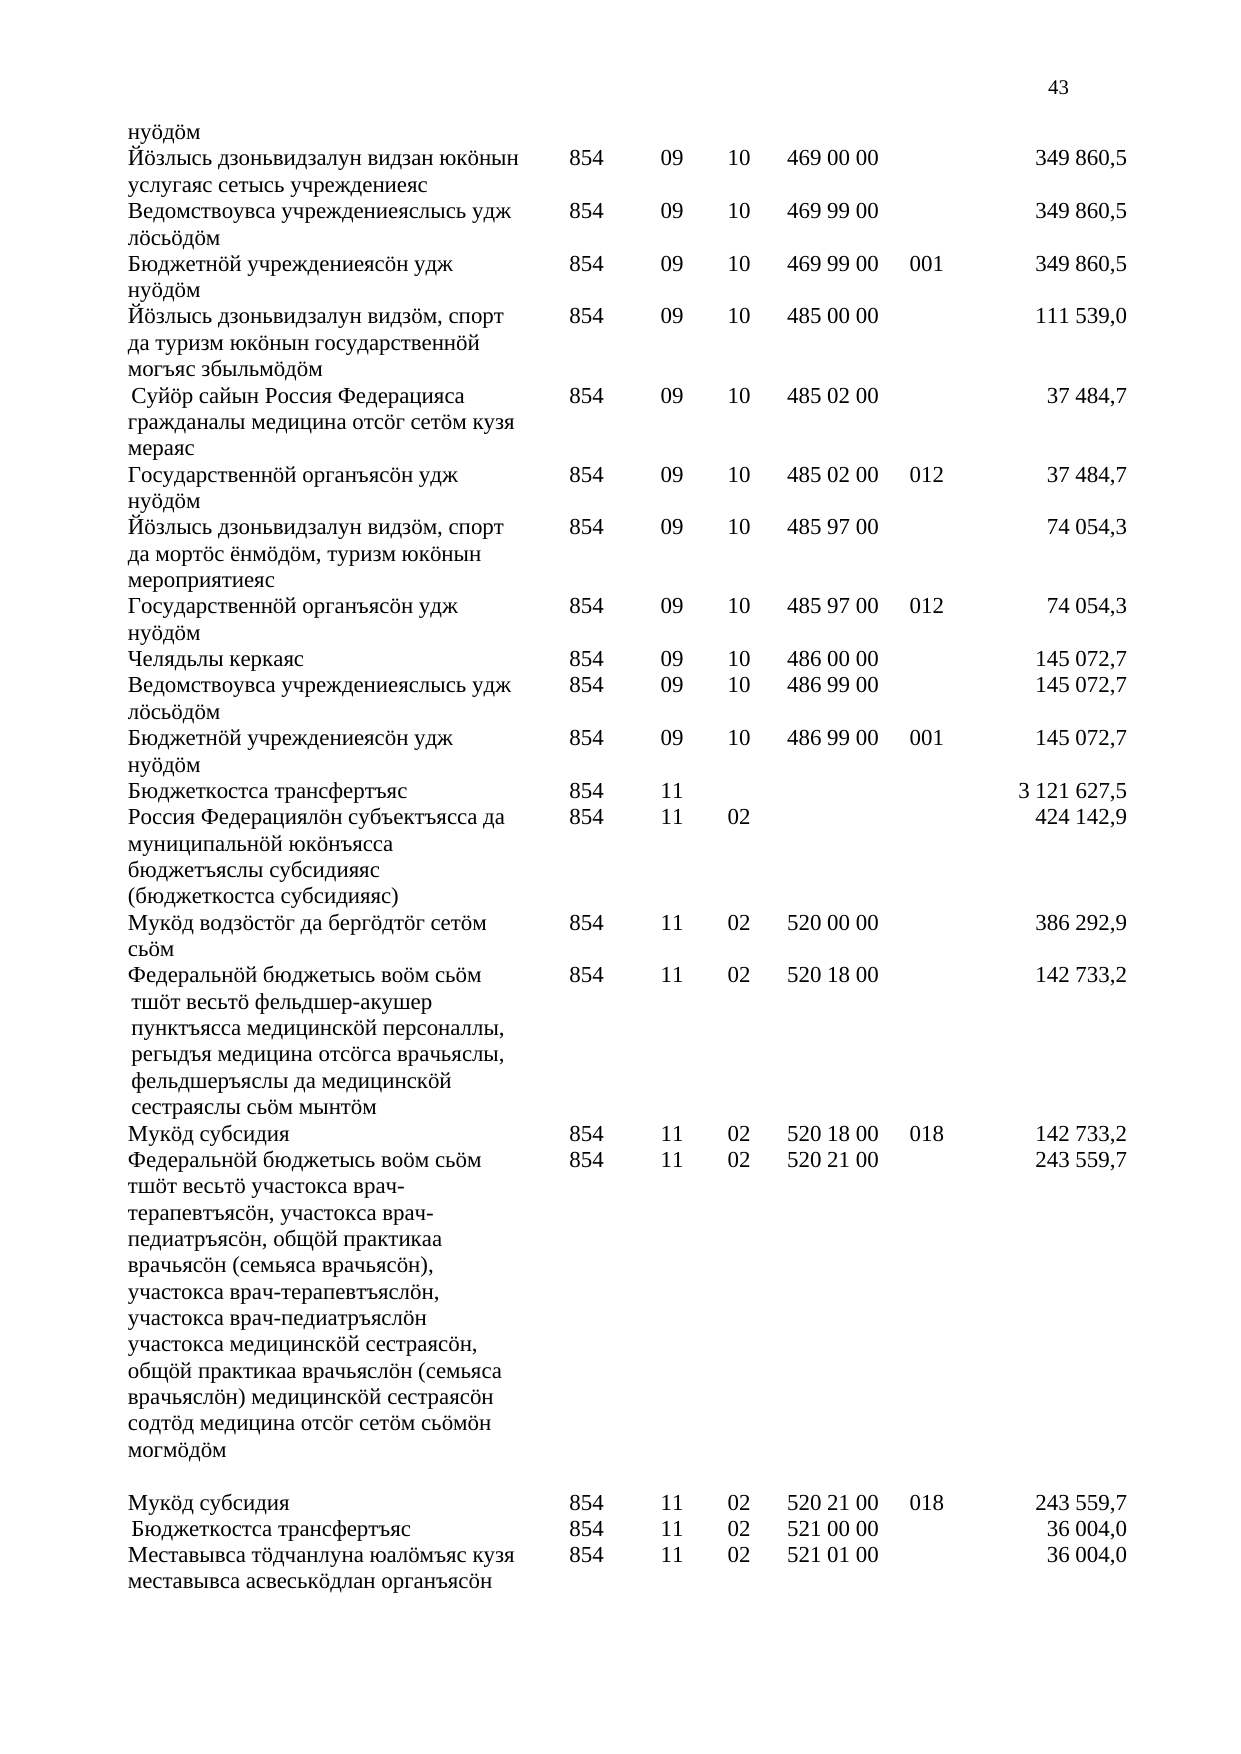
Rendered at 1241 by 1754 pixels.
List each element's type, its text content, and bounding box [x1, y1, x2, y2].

table_cell 36 004,0 [964, 1515, 1133, 1541]
table_cell 018 [889, 1120, 964, 1146]
table_cell 854 [530, 197, 643, 250]
table_cell [889, 118, 964, 144]
table_cell Меставывса тöдчанлуна юалöмъяс кузя меставывса асвеськöдлан органъясöн [122, 1541, 530, 1594]
table_cell 854 [530, 724, 643, 777]
table_cell 012 [889, 461, 964, 513]
table_cell 854 [530, 961, 643, 1119]
table_cell 3 121 627,5 [964, 777, 1133, 803]
table_cell 854 [530, 514, 643, 592]
table_cell Суйöр сайын Россия Федерацияса гражданалы медицина отсöг сетöм кузя мераяс [122, 382, 530, 461]
table_cell 10 [701, 145, 776, 197]
table_cell [889, 1541, 964, 1594]
table_cell [776, 777, 889, 803]
table_cell 485 97 00 [776, 593, 889, 645]
table_cell [1133, 803, 1170, 909]
table_cell 854 [530, 909, 643, 961]
table_cell 243 559,7 [964, 1146, 1133, 1488]
table_cell [889, 645, 964, 672]
table_cell [1133, 777, 1170, 803]
table_cell [964, 118, 1133, 144]
table_cell 854 [530, 593, 643, 645]
table_cell Бюджеткостса трансфертъяс [122, 777, 530, 803]
table_cell [1133, 250, 1170, 303]
table_cell 854 [530, 250, 643, 303]
table_cell 520 18 00 [776, 1120, 889, 1146]
table_cell 142 733,2 [964, 961, 1133, 1119]
table_cell 02 [701, 1515, 776, 1541]
table_cell 854 [530, 1515, 643, 1541]
table_cell Мукöд субсидия [122, 1489, 530, 1515]
table_cell Йöзлысь дзоньвидзалун видзан юкöнын услугаяс сетысь учреждениеяс [122, 145, 530, 197]
table_cell [1133, 1146, 1170, 1488]
table_cell 001 [889, 250, 964, 303]
table_cell 145 072,7 [964, 645, 1133, 672]
table_cell 09 [643, 303, 701, 382]
table_cell 485 02 00 [776, 461, 889, 513]
table_cell [889, 514, 964, 592]
table_cell 09 [643, 145, 701, 197]
table_cell [889, 909, 964, 961]
table_cell 36 004,0 [964, 1541, 1133, 1594]
table_cell 11 [643, 1515, 701, 1541]
table_cell 854 [530, 1489, 643, 1515]
table_cell 10 [701, 724, 776, 777]
table_cell Государственнöй органъясöн удж нуöдöм [122, 461, 530, 513]
table_cell 386 292,9 [964, 909, 1133, 961]
table_cell 11 [643, 961, 701, 1119]
table_cell 486 99 00 [776, 672, 889, 724]
table_cell 09 [643, 382, 701, 461]
table_cell Челядьлы керкаяс [122, 645, 530, 672]
table_cell [1133, 672, 1170, 724]
table_cell 09 [643, 645, 701, 672]
table_cell 09 [643, 593, 701, 645]
table_cell [1133, 961, 1170, 1119]
table_cell 02 [701, 1120, 776, 1146]
table_cell [1133, 197, 1170, 250]
table_cell [889, 303, 964, 382]
table_cell 09 [643, 514, 701, 592]
table_cell 02 [701, 803, 776, 909]
table_cell 424 142,9 [964, 803, 1133, 909]
table_cell Россия Федерациялöн субъектъясса да муниципальнöй юкöнъясса бюджетъяслы субсидияяс (бюджеткостса субсидияяс) [122, 803, 530, 909]
table_cell 142 733,2 [964, 1120, 1133, 1146]
table_cell Йöзлысь дзоньвидзалун видзöм, спорт да туризм юкöнын государственнöй могъяс збыльмöдöм [122, 303, 530, 382]
table_cell 02 [701, 1146, 776, 1488]
table_cell 145 072,7 [964, 724, 1133, 777]
table_cell 854 [530, 1146, 643, 1488]
table_cell 11 [643, 909, 701, 961]
table_cell 11 [643, 1120, 701, 1146]
table_cell 854 [530, 382, 643, 461]
table_cell [1133, 1541, 1170, 1594]
table_cell [701, 777, 776, 803]
table_cell 854 [530, 672, 643, 724]
table_cell Бюджетнöй учреждениеясöн удж нуöдöм [122, 724, 530, 777]
table_cell [889, 803, 964, 909]
table_cell 10 [701, 645, 776, 672]
table_cell Йöзлысь дзоньвидзалун видзöм, спорт да мортöс ёнмöдöм, туризм юкöнын мероприятиеяс [122, 514, 530, 592]
table_cell [1133, 461, 1170, 513]
table_cell 018 [889, 1489, 964, 1515]
table_cell 520 18 00 [776, 961, 889, 1119]
table_cell Федеральнöй бюджетысь воöм сьöм тшöт весьтö фельдшер-акушер пунктъясса медицинскöй персоналлы, регыдъя медицина отсöгса врачьяслы, фельдшеръяслы да медицинскöй сестраяслы сьöм мынтöм [122, 961, 530, 1119]
table_cell 243 559,7 [964, 1489, 1133, 1515]
table_cell [889, 1146, 964, 1488]
table_cell 520 00 00 [776, 909, 889, 961]
table_cell Бюджетнöй учреждениеясöн удж нуöдöм [122, 250, 530, 303]
table_cell 02 [701, 1541, 776, 1594]
table_cell 10 [701, 303, 776, 382]
table_cell [889, 672, 964, 724]
table_cell [889, 1515, 964, 1541]
table_cell 854 [530, 777, 643, 803]
table_cell 74 054,3 [964, 514, 1133, 592]
table_cell 11 [643, 777, 701, 803]
table_cell 74 054,3 [964, 593, 1133, 645]
table_cell нуöдöм [122, 118, 530, 144]
table_cell [1133, 145, 1170, 197]
table_cell 854 [530, 461, 643, 513]
table_cell [701, 118, 776, 144]
table_cell Федеральнöй бюджетысь воöм сьöм тшöт весьтö участокса врач-терапевтъясöн, участокса врач-педиатръясöн, общöй практикаа врачьясöн (семьяса врачьясöн), участокса врач-терапевтъяслöн, участокса врач-педиатръяслöн участокса медицинскöй сестраясöн, общöй практикаа врачьяслöн (семьяса врачьяслöн) медицинскöй сестраясöн содтöд медицина отсöг сетöм сьöмöн могмöдöм [122, 1146, 530, 1488]
table_cell [643, 118, 701, 144]
table_cell 012 [889, 593, 964, 645]
table_cell [1133, 303, 1170, 382]
table_cell 469 99 00 [776, 250, 889, 303]
table_cell [889, 777, 964, 803]
table_cell 10 [701, 514, 776, 592]
table_cell 349 860,5 [964, 145, 1133, 197]
table_cell 854 [530, 803, 643, 909]
table_cell 520 21 00 [776, 1146, 889, 1488]
table_cell 09 [643, 672, 701, 724]
table_cell [1133, 593, 1170, 645]
table_cell 10 [701, 461, 776, 513]
table_cell 02 [701, 909, 776, 961]
table_cell 469 00 00 [776, 145, 889, 197]
table_cell 111 539,0 [964, 303, 1133, 382]
table_cell 02 [701, 1489, 776, 1515]
table_cell 520 21 00 [776, 1489, 889, 1515]
table_cell 10 [701, 593, 776, 645]
table_cell Бюджеткостса трансфертъяс [122, 1515, 530, 1541]
table_cell 485 00 00 [776, 303, 889, 382]
table_cell 469 99 00 [776, 197, 889, 250]
table_cell [889, 382, 964, 461]
table_cell 145 072,7 [964, 672, 1133, 724]
table_cell Мукöд водзöстöг да бергöдтöг сетöм сьöм [122, 909, 530, 961]
table_cell Мукöд субсидия [122, 1120, 530, 1146]
table_cell [1133, 1489, 1170, 1515]
table_cell [1133, 382, 1170, 461]
table_cell 02 [701, 961, 776, 1119]
table_cell 09 [643, 197, 701, 250]
table_cell [1133, 1515, 1170, 1541]
table_cell 09 [643, 724, 701, 777]
table_cell 854 [530, 303, 643, 382]
table_cell [889, 197, 964, 250]
table_cell 11 [643, 803, 701, 909]
table_cell 521 00 00 [776, 1515, 889, 1541]
table_cell 10 [701, 672, 776, 724]
table_cell 485 97 00 [776, 514, 889, 592]
table_cell Государственнöй органъясöн удж нуöдöм [122, 593, 530, 645]
table_cell [1133, 909, 1170, 961]
table_cell 485 02 00 [776, 382, 889, 461]
table_cell 854 [530, 1541, 643, 1594]
table_cell [889, 145, 964, 197]
table_cell [1133, 118, 1170, 144]
table_cell 001 [889, 724, 964, 777]
table_cell 10 [701, 197, 776, 250]
table_cell 349 860,5 [964, 250, 1133, 303]
table_cell 486 99 00 [776, 724, 889, 777]
table_cell [1133, 645, 1170, 672]
table_cell [1133, 514, 1170, 592]
table_cell 854 [530, 1120, 643, 1146]
table_cell 11 [643, 1541, 701, 1594]
table_cell 09 [643, 250, 701, 303]
table_cell 10 [701, 382, 776, 461]
table_cell [1133, 1120, 1170, 1146]
table_cell Ведомствоувса учреждениеяслысь удж лöсьöдöм [122, 197, 530, 250]
table_cell 11 [643, 1489, 701, 1515]
table_cell 349 860,5 [964, 197, 1133, 250]
table_cell [776, 803, 889, 909]
table_cell Ведомствоувса учреждениеяслысь удж лöсьöдöм [122, 672, 530, 724]
table_cell [889, 961, 964, 1119]
table_cell [1133, 724, 1170, 777]
table_cell 521 01 00 [776, 1541, 889, 1594]
table_cell 486 00 00 [776, 645, 889, 672]
table_cell 854 [530, 145, 643, 197]
table_cell 854 [530, 645, 643, 672]
table_cell 11 [643, 1146, 701, 1488]
table_cell 10 [701, 250, 776, 303]
table_cell [530, 118, 643, 144]
table_cell 37 484,7 [964, 461, 1133, 513]
table_cell 37 484,7 [964, 382, 1133, 461]
table_cell [776, 118, 889, 144]
table_cell 09 [643, 461, 701, 513]
